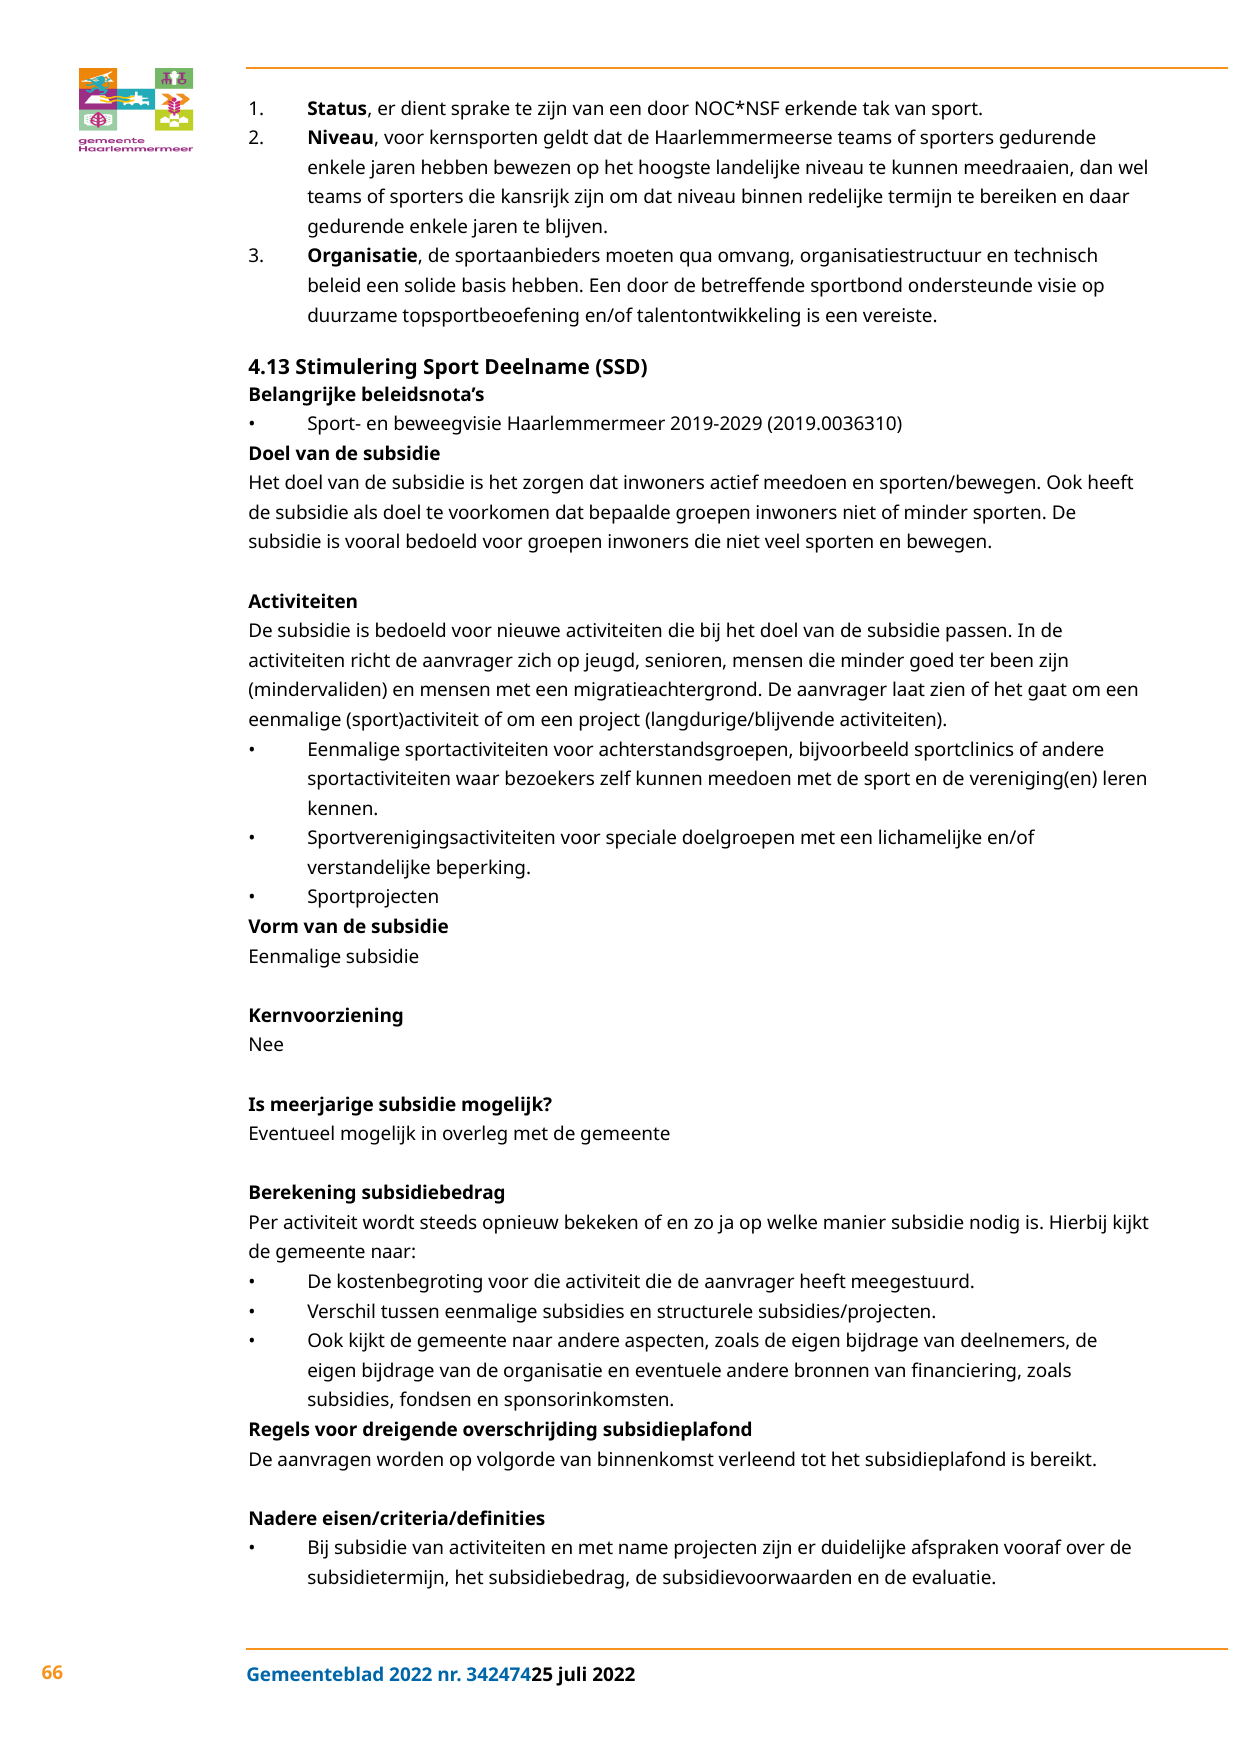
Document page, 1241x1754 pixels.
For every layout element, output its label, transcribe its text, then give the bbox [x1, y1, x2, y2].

text De aanvragen worden op volgorde van binnenkomst verleend tot het subsidieplafond is bereikt. [248, 1446, 1152, 1471]
list Niveau, voor kernsporten geldt dat de Haarlemmermeerse teams of sporters gedurende enkele jaren hebben bewezen op het hoogste landelijke niveau te kunnen meedraaien, dan wel teams of sporters die kansrijk zijn om dat niveau binnen redelijke termijn te bereiken en daar gedurende enkele jaren te blijven. [248, 124, 1152, 239]
list Sportverenigingsactiviteiten voor speciale doelgroepen met een lichamelijke en/of verstandelijke beperking. [248, 824, 1152, 880]
list Ook kijkt de gemeente naar andere aspecten, zoals de eigen bijdrage van deelnemers, de eigen bijdrage van de organisatie en eventuele andere bronnen van financiering, zoals subsidies, fondsen en sponsorinkomsten. [248, 1327, 1152, 1412]
text Eenmalige subsidie [248, 943, 1152, 968]
text 4.13 Stimulering Sport Deelname (SSD) [248, 352, 1152, 381]
list Sportprojecten [248, 884, 1152, 909]
text Belangrijke beleidsnota’s [248, 381, 1152, 406]
list Organisatie, de sportaanbieders moeten qua omvang, organisatiestructuur en technisch beleid een solide basis hebben. Een door de betreffende sportbond ondersteunde visie op duurzame topsportbeoefening en/of talentontwikkeling is een vereiste. [248, 243, 1152, 328]
text Per activiteit wordt steeds opnieuw bekeken of en zo ja op welke manier subsidie nodig is. Hierbij kijkt de gemeente naar: [248, 1209, 1152, 1264]
text Het doel van de subsidie is het zorgen dat inwoners actief meedoen en sporten/bewegen. Ook heeft de subsidie als doel te voorkomen dat bepaalde groepen inwoners niet of minder sporten. De subsidie is vooral bedoeld voor groepen inwoners die niet veel sporten en bewegen. [248, 469, 1152, 554]
list De kostenbegroting voor die activiteit die de aanvrager heeft meegestuurd. [248, 1268, 1152, 1294]
list Sport- en beweegvisie Haarlemmermeer 2019-2029 (2019.0036310) [248, 410, 1152, 436]
text Regels voor dreigende overschrijding subsidieplafond [248, 1416, 1152, 1442]
text Berekening subsidiebedrag [248, 1179, 1152, 1205]
list Bij subsidie van activiteiten en met name projecten zijn er duidelijke afspraken vooraf over de subsidietermijn, het subsidiebedrag, de subsidievoorwaarden en de evaluatie. [248, 1534, 1152, 1590]
text Nee [248, 1032, 1152, 1057]
text Kernvoorziening [248, 1002, 1152, 1028]
text Is meerjarige subsidie mogelijk? [248, 1091, 1152, 1116]
list Verschil tussen eenmalige subsidies en structurele subsidies/projecten. [248, 1298, 1152, 1323]
picture [41, 47, 231, 172]
text Nadere eisen/criteria/definities [248, 1505, 1152, 1531]
text Activiteiten [248, 588, 1152, 613]
text Vorm van de subsidie [248, 913, 1152, 939]
list Status, er dient sprake te zijn van een door NOC*NSF erkende tak van sport. [248, 95, 1152, 121]
text Doel van de subsidie [248, 440, 1152, 466]
text Eventueel mogelijk in overleg met de gemeente [248, 1120, 1152, 1146]
text De subsidie is bedoeld voor nieuwe activiteiten die bij het doel van de subsidie passen. In de activiteiten richt de aanvrager zich op jeugd, senioren, mensen die minder goed ter been zijn (mindervaliden) en mensen met een migratieachtergrond. De aanvrager laat zien of het gaat om een eenmalige (sport)activiteit of om een project (langdurige/blijvende activiteiten). [248, 617, 1152, 732]
list Eenmalige sportactiviteiten voor achterstandsgroepen, bijvoorbeeld sportclinics of andere sportactiviteiten waar bezoekers zelf kunnen meedoen met de sport en de vereniging(en) leren kennen. [248, 736, 1152, 821]
